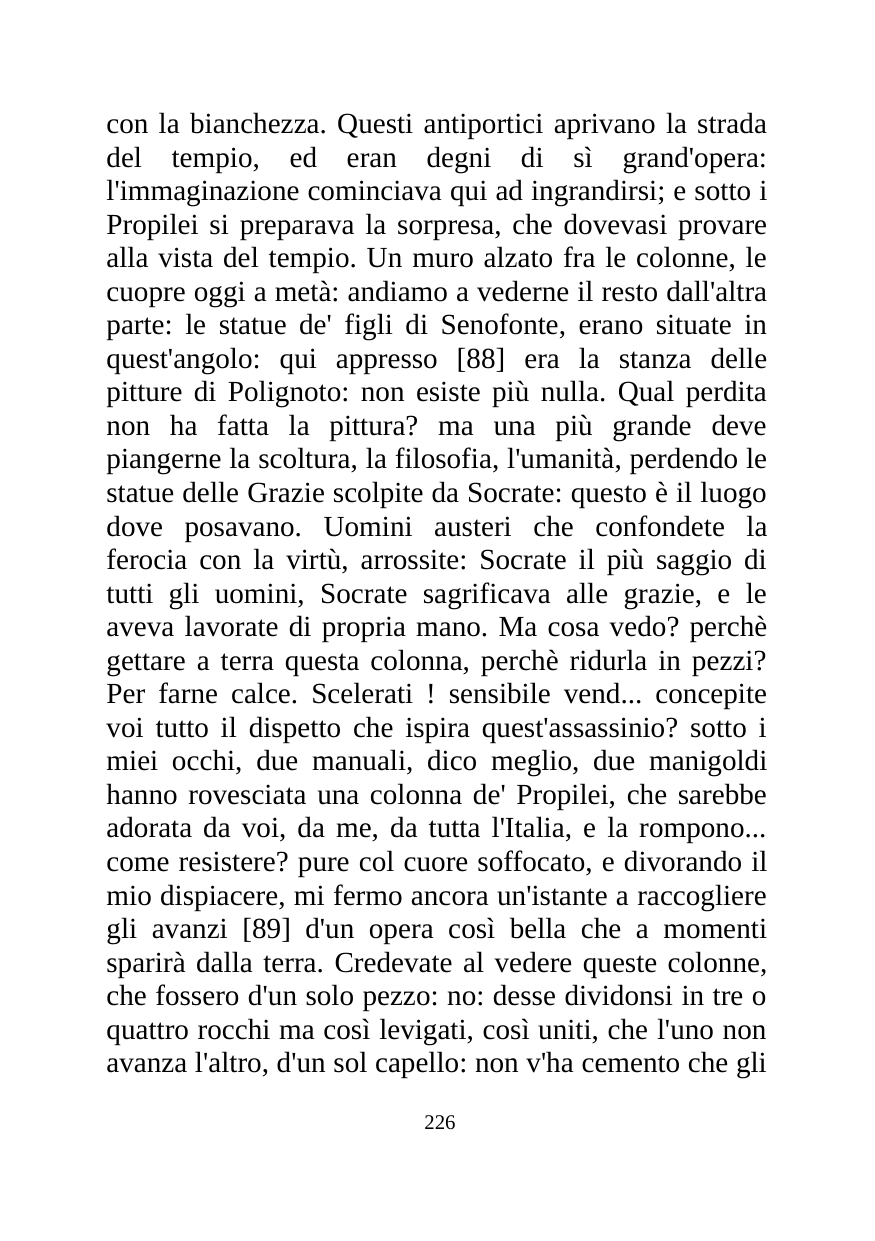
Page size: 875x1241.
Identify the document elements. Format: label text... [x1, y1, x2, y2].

text con la bianchezza. Questi antiportici aprivano la strada del tempio, ed eran degni di sì grand'opera: l'immaginazione cominciava qui ad ingrandirsi; e sotto i Propilei si preparava la sorpresa, che dovevasi provare alla vista del tempio. Un muro alzato fra le colonne, le cuopre oggi a metà: andiamo a vederne il resto dall'altra parte: le statue de' figli di Senofonte, erano situate in quest'angolo: qui appresso [88] era la stanza delle pitture di Polignoto: non esiste più nulla. Qual perdita non ha fatta la pittura? ma una più grande deve piangerne la scoltura, la filosofia, l'umanità, perdendo le statue delle Grazie scolpite da Socrate: questo è il luogo dove posavano. Uomini austeri che confondete la ferocia con la virtù, arrossite: Socrate il più saggio di tutti gli uomini, Socrate sagrificava alle grazie, e le aveva lavorate di propria mano. Ma cosa vedo? perchè gettare a terra questa colonna, perchè ridurla in pezzi? Per farne calce. Scelerati ! sensibile vend... concepite voi tutto il dispetto che ispira quest'assassinio? sotto i miei occhi, due manuali, dico meglio, due manigoldi hanno rovesciata una colonna de' Propilei, che sarebbe adorata da voi, da me, da tutta l'Italia, e la rompono... come resistere? pure col cuore soffocato, e divorando il mio dispiacere, mi fermo ancora un'istante a raccogliere gli avanzi [89] d'un opera così bella che a momenti sparirà dalla terra. Credevate al vedere queste colonne, che fossero d'un solo pezzo: no: desse dividonsi in tre o quattro rocchi ma così levigati, così uniti, che l'uno non avanza l'altro, d'un sol capello: non v'ha cemento che gli [106, 106, 768, 1079]
